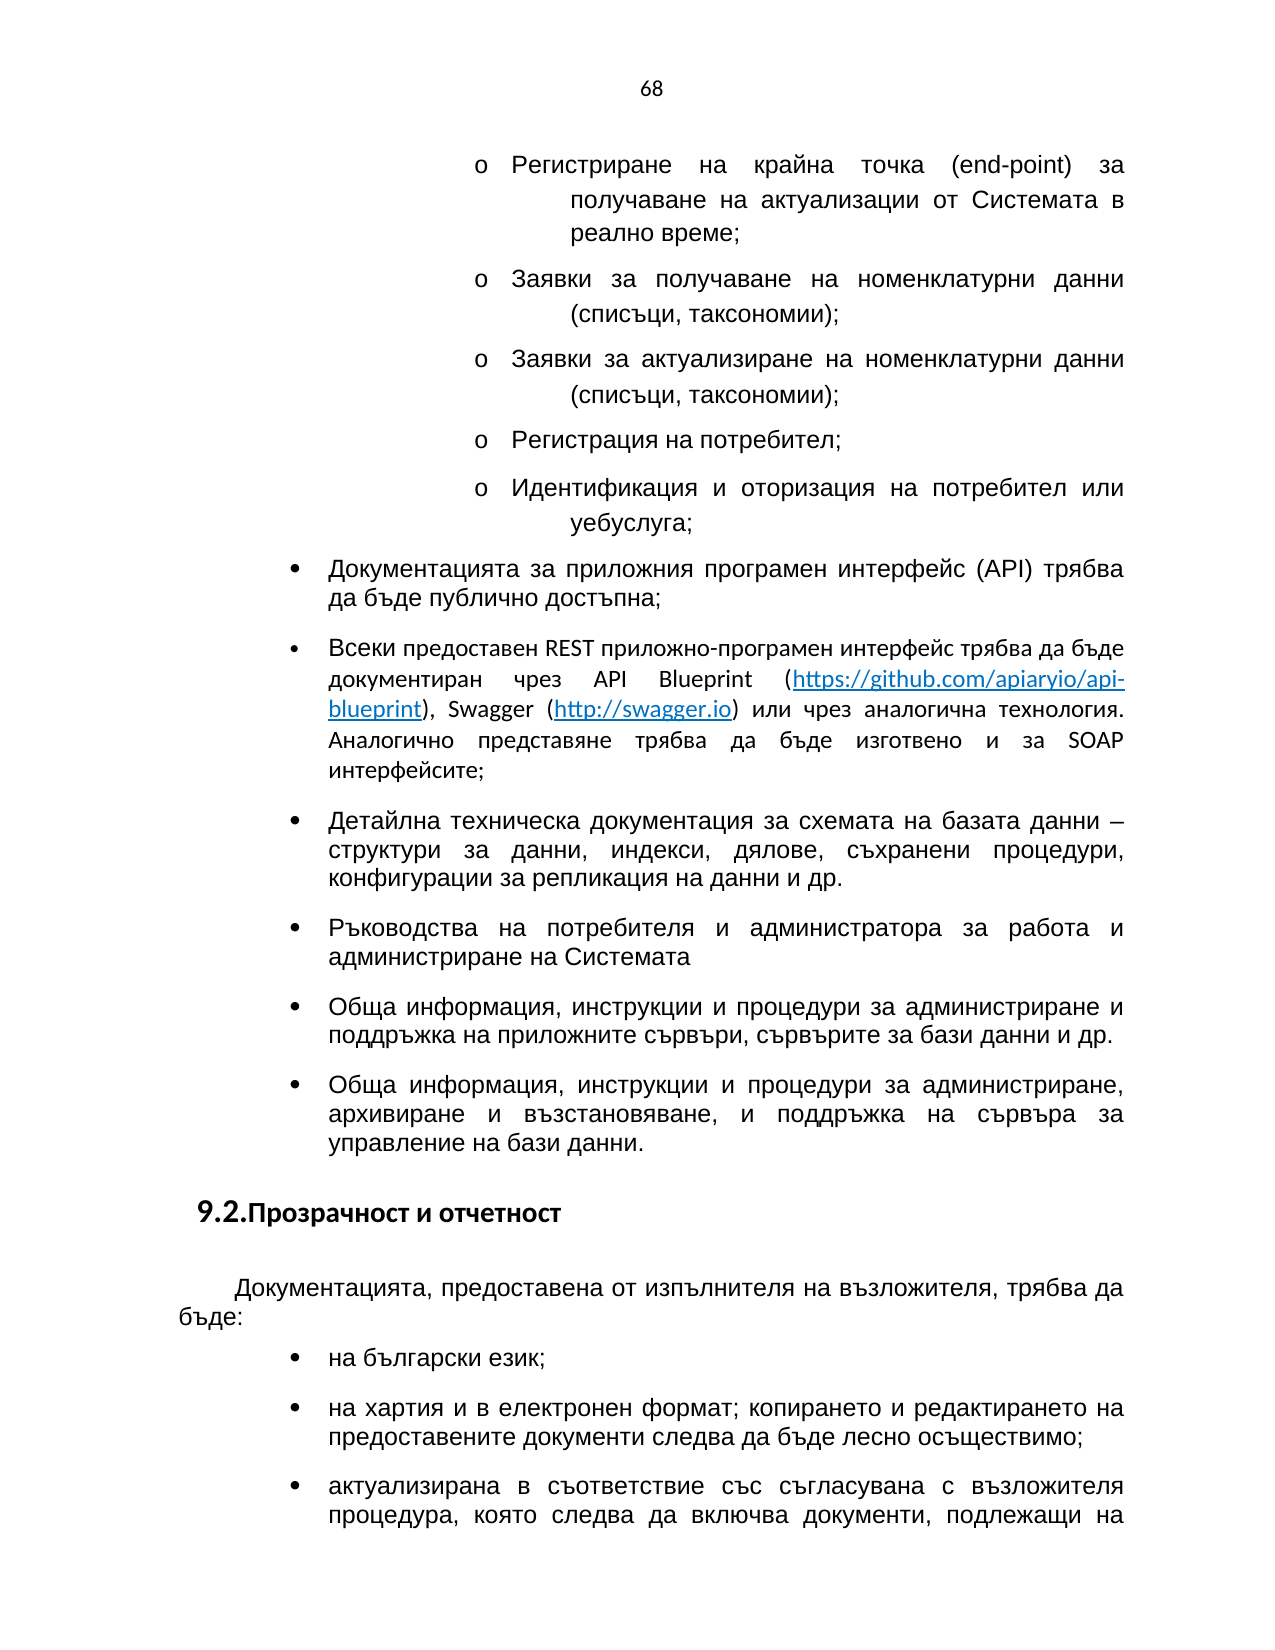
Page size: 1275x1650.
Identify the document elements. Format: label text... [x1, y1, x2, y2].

list Заявки за получаване на номенклатурни данни (списъци, таксономии); [474, 264, 1125, 328]
list Идентификация и оторизация на потребител или уебуслуга; [474, 473, 1125, 537]
subtitle Прозрачност и отчетност [196, 1189, 1125, 1230]
list на хартия и в електронен формат; копирането и редактирането на предоставените документи следва да бъде лесно осъществимо; [291, 1393, 1125, 1450]
list Документацията за приложния програмен интерфейс (API) трябва да бъде публично достъпна; [291, 554, 1125, 612]
list Заявки за актуализиране на номенклатурни данни (списъци, таксономии); [474, 344, 1125, 408]
list Обща информация, инструкции и процедури за администриране, архивиране и възстановяване, и поддръжка на сървъра за управление на бази данни. [291, 1070, 1125, 1156]
list на български език; [291, 1343, 1125, 1372]
list Всеки предоставен REST приложно-програмен интерфейс трябва да бъде документиран чрез API Blueprint (https://github.com/apiaryio/api-blueprint), Swagger (http://swagger.io) или чрез аналогична технология. Аналогично представяне трябва да бъде изготвено и за SOAP интерфейсите; [291, 632, 1125, 785]
list актуализирана в съответствие със съгласувана с възложителя процедура, която следва да включва документи, подлежащи на [291, 1471, 1125, 1529]
list Обща информация, инструкции и процедури за администриране и поддръжка на приложните сървъри, сървърите за бази данни и др. [291, 991, 1125, 1049]
list Ръководства на потребителя и администратора за работа и администриране на Системата [291, 913, 1125, 971]
list Детайлна техническа документация за схемата на базата данни – структури за данни, индекси, дялове, съхранени процедури, конфигурации за репликация на данни и др. [291, 806, 1125, 892]
text Документацията, предоставена от изпълнителя на възложителя, трябва да бъде: [178, 1273, 1125, 1331]
list Регистриране на крайна точка (end-point) за получаване на актуализации от Системата в реално време; [474, 150, 1125, 247]
list Регистрация на потребител; [474, 425, 1125, 456]
